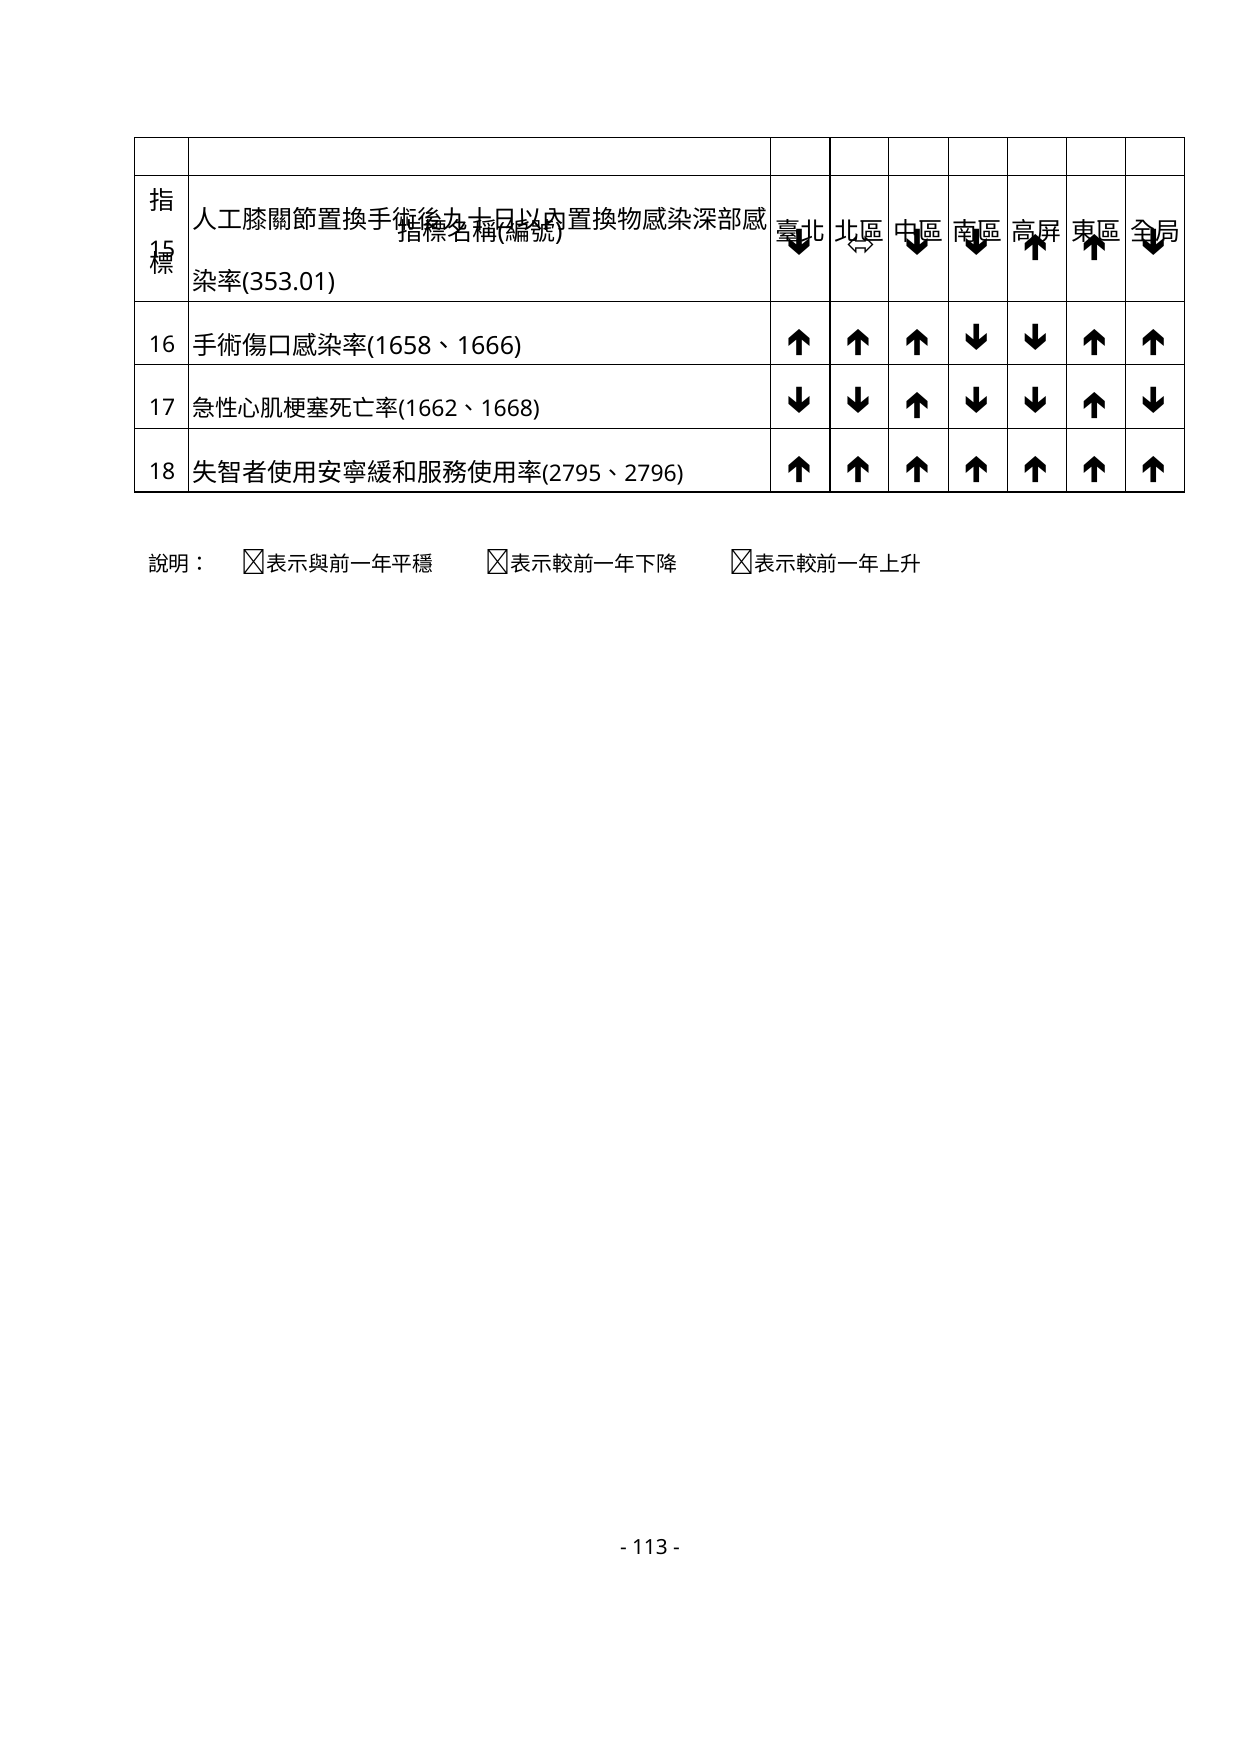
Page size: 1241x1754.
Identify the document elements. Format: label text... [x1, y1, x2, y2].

table_cell  [1126, 429, 1184, 491]
table_cell  [1008, 176, 1066, 301]
table_cell  [949, 176, 1007, 301]
text 說明： 表示與前一年平穩 表示較前一年下降 表示較前一年上升 [148, 551, 1129, 576]
table_header [189, 138, 770, 175]
table_cell  [831, 365, 888, 428]
table_cell 17 [135, 365, 188, 428]
table_header [831, 138, 888, 175]
table_header [1008, 138, 1066, 175]
table_cell  [1126, 176, 1184, 301]
table_cell  [831, 302, 888, 364]
table_cell 15 [135, 176, 188, 301]
table_header [1126, 138, 1184, 175]
table_cell  [831, 429, 888, 491]
table_cell  [1067, 176, 1125, 301]
table_cell  [1008, 365, 1066, 428]
table_cell 手術傷口感染率(1658、1666) [189, 302, 770, 364]
table_cell  [1126, 365, 1184, 428]
table_cell  [831, 176, 888, 301]
table_cell 人工膝關節置換手術後九十日以內置換物感染深部感染率(353.01) [189, 176, 770, 301]
table_cell  [949, 365, 1007, 428]
table_cell  [1126, 302, 1184, 364]
table_cell 失智者使用安寧緩和服務使用率(2795、2796) [189, 429, 770, 491]
table_cell 急性心肌梗塞死亡率(1662、1668) [189, 365, 770, 428]
table_cell  [1067, 429, 1125, 491]
table_cell  [1067, 302, 1125, 364]
table_cell  [1008, 302, 1066, 364]
table_header [1067, 138, 1125, 175]
table_cell  [1008, 429, 1066, 491]
table_cell  [771, 176, 829, 301]
table_cell  [889, 365, 948, 428]
table_header [771, 138, 829, 175]
table_cell  [771, 365, 829, 428]
table_header [135, 138, 188, 175]
table_cell 18 [135, 429, 188, 491]
table_cell 16 [135, 302, 188, 364]
table_cell  [889, 302, 948, 364]
table_cell  [949, 302, 1007, 364]
table_cell  [889, 176, 948, 301]
table_header [949, 138, 1007, 175]
table_header [889, 138, 948, 175]
table_cell  [771, 429, 829, 491]
table_cell  [889, 429, 948, 491]
table_cell  [771, 302, 829, 364]
table_cell  [949, 429, 1007, 491]
table_cell  [1067, 365, 1125, 428]
